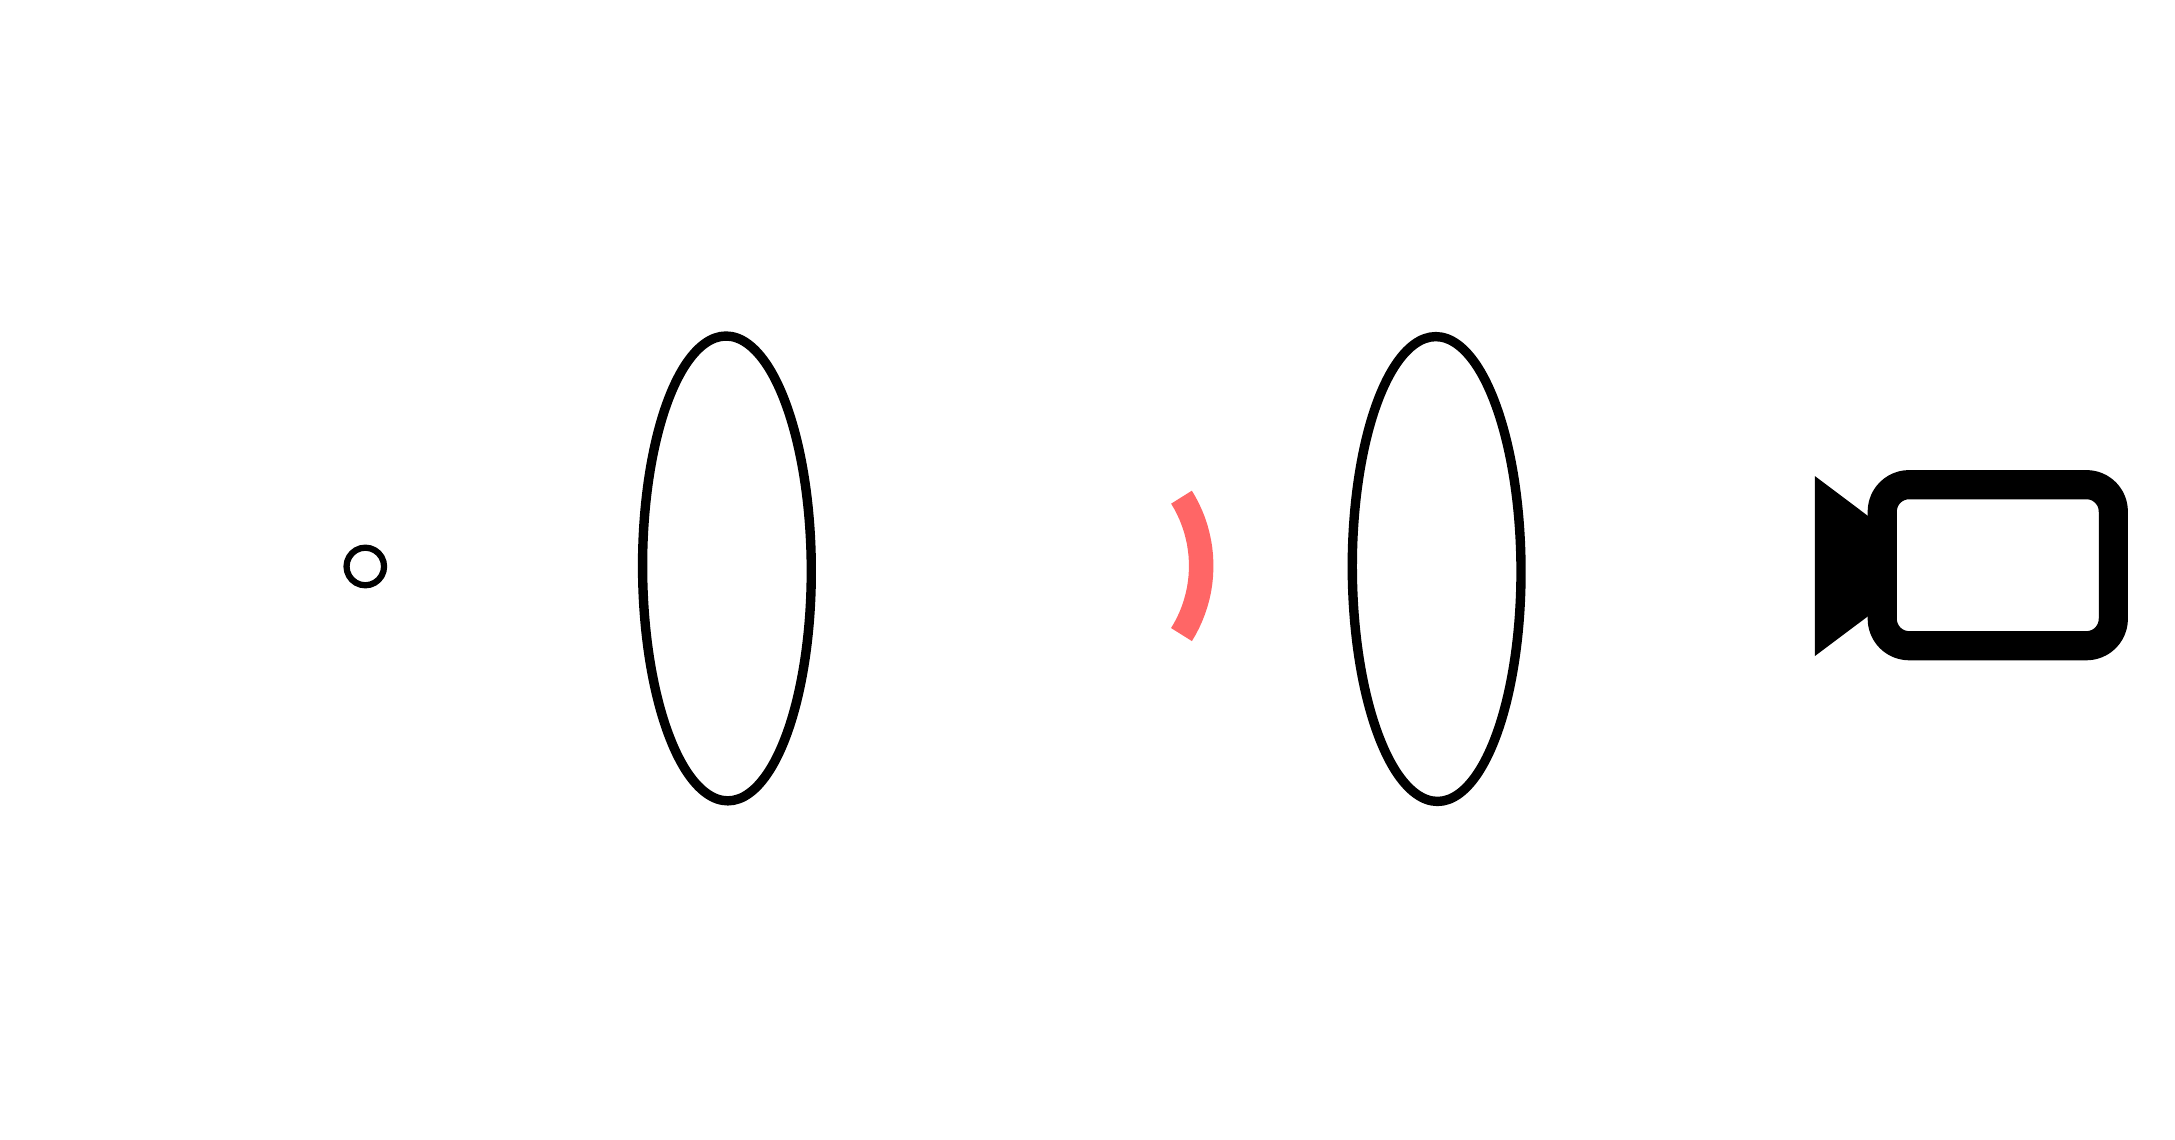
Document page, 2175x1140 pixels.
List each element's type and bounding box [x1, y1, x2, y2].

text_box [642, 0, 1747, 1140]
text_box [1814, 476, 1875, 657]
text_box [1882, 484, 2114, 646]
